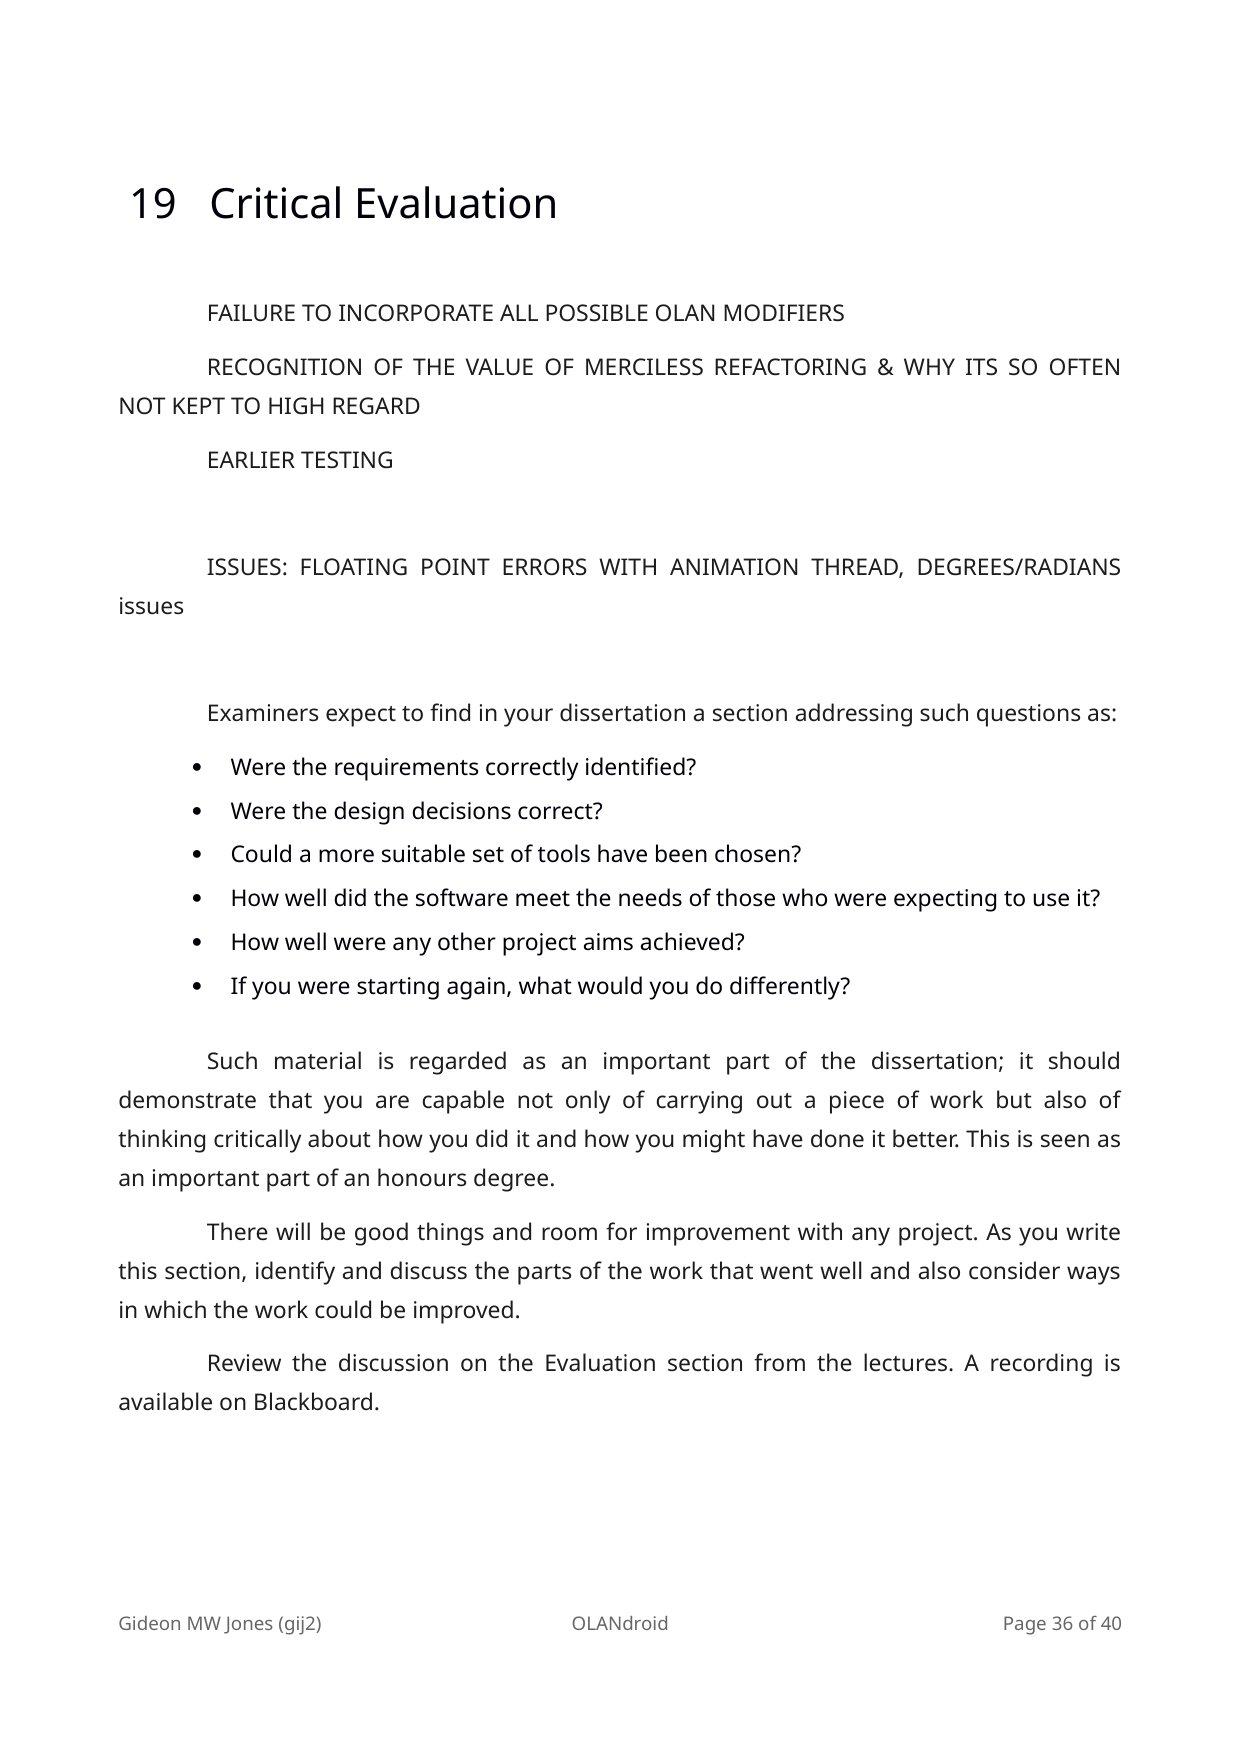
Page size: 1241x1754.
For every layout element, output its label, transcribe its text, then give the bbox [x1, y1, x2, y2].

text Such material is regarded as an important part of the dissertation; it should demonstrate that you are capable not only of carrying out a piece of work but also of thinking critically about how you did it and how you might have done it better. This is seen as an important part of an honours degree. [118, 1045, 1122, 1193]
text ISSUES: FLOATING POINT ERRORS WITH ANIMATION THREAD, DEGREES/RADIANS issues [118, 551, 1122, 621]
list Were the requirements correctly identified? [193, 751, 1122, 782]
text RECOGNITION OF THE VALUE OF MERCILESS REFACTORING & WHY ITS SO OFTEN NOT KEPT TO HIGH REGARD [118, 351, 1122, 421]
text FAILURE TO INCORPORATE ALL POSSIBLE OLAN MODIFIERS [118, 297, 1122, 328]
text EARLIER TESTING [118, 444, 1122, 475]
list Could a more suitable set of tools have been chosen? [193, 838, 1122, 870]
subtitle Critical Evaluation [118, 174, 1122, 231]
text Review the discussion on the Evaluation section from the lectures. A recording is available on Blackboard. [118, 1347, 1122, 1418]
list How well did the software meet the needs of those who were expecting to use it? [193, 882, 1122, 913]
text There will be good things and room for improvement with any project. As you write this section, identify and discuss the parts of the work that went well and also consider ways in which the work could be improved. [118, 1216, 1122, 1325]
list Were the design decisions correct? [193, 795, 1122, 826]
text Examiners expect to find in your dissertation a section addressing such questions as: [118, 697, 1122, 728]
list If you were starting again, what would you do differently? [193, 970, 1122, 1001]
list How well were any other project aims achieved? [193, 926, 1122, 957]
